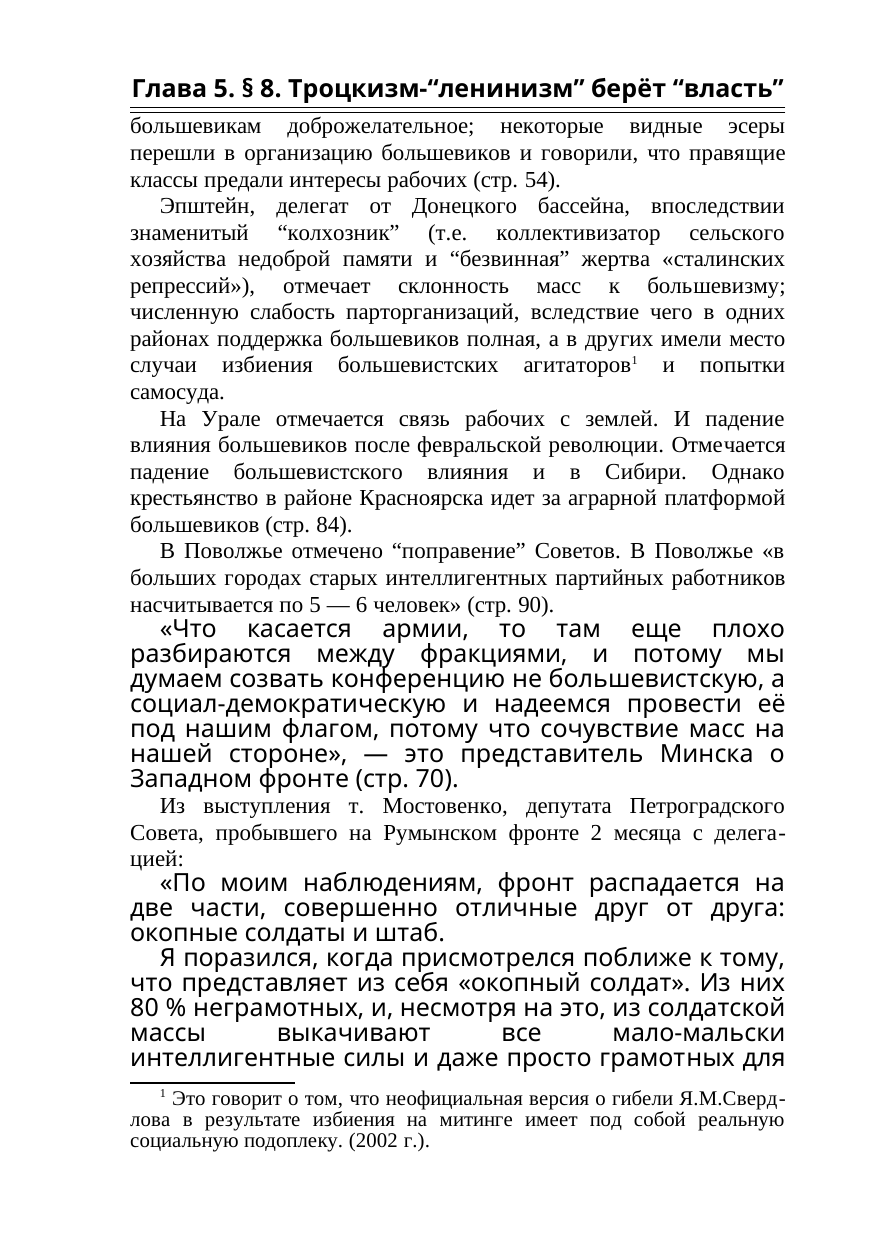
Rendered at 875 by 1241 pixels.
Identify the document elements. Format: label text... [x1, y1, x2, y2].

text В Поволжье отмечено “поправение” Советов. В Поволжье «в больших городах старых интеллигентных партийных работ­ников насчитывается по 5 — 6 человек» (стр. 90). [130, 537, 785, 617]
text Из выступления т. Мостовенко, депутата Петроградского Совета, пробывшего на Румынском фронте 2 месяца с делега­цией: [130, 792, 785, 872]
text На Урале отмечается связь рабочих с землей. И падение влияния большевиков после февральской революции. Отме­чается падение большевистского влияния и в Сибири. Однако крестьянство в районе Красноярска идет за аграрной платфор­мой большевиков (стр. 84). [130, 404, 785, 537]
text «По моим наблюдениям, фронт распадается на две части, совершенно отличные друг от друга: окопные солдаты и штаб. [130, 872, 785, 947]
text Эпштейн, делегат от Донецкого бассейна, впоследствии знаменитый “колхозник” (т.е. коллективизатор сельского хозяйства недоброй памяти и “без­винная” жертва «сталинских репрессий»), отмечает склонность масс к боль­шевизму; численную слабость парторганизаций, вслед­­­ствие чего в одних районах поддержка большевиков полная, а в дру­гих имели место случаи избиения большевистских агита­торов и попытки самосуда. [130, 192, 785, 404]
text Я поразился, когда присмотрелся поближе к тому, что представляет из себя «окопный солдат». Из них 80 % негра­мотных, и, несмотря на это, из солдатской массы выкачивают все мало-мальски интеллигентные силы и даже просто грамот­ных для [130, 947, 785, 1072]
text «Что касается армии, то там еще плохо разбираются между фракциями, и потому мы думаем созвать конференцию не большевистскую, а социал-демократическую и надеемся про­вести её под нашим флагом, потому что сочувствие масс на нашей стороне», — это представитель Минска о Западном фрон­те (стр. 70). [130, 617, 785, 792]
text большевикам доброжелательное; некоторые видные эсеры перешли в организацию большевиков и говорили, что правя­щие классы предали интересы рабочих (стр. 54). [130, 113, 785, 192]
text Это говорит о том, что неофициальная версия о гибели Я.М.Сверд­лова в результате избиения на митинге имеет под собой реальную социальную подоплеку. (2002 г.). [130, 1089, 785, 1152]
